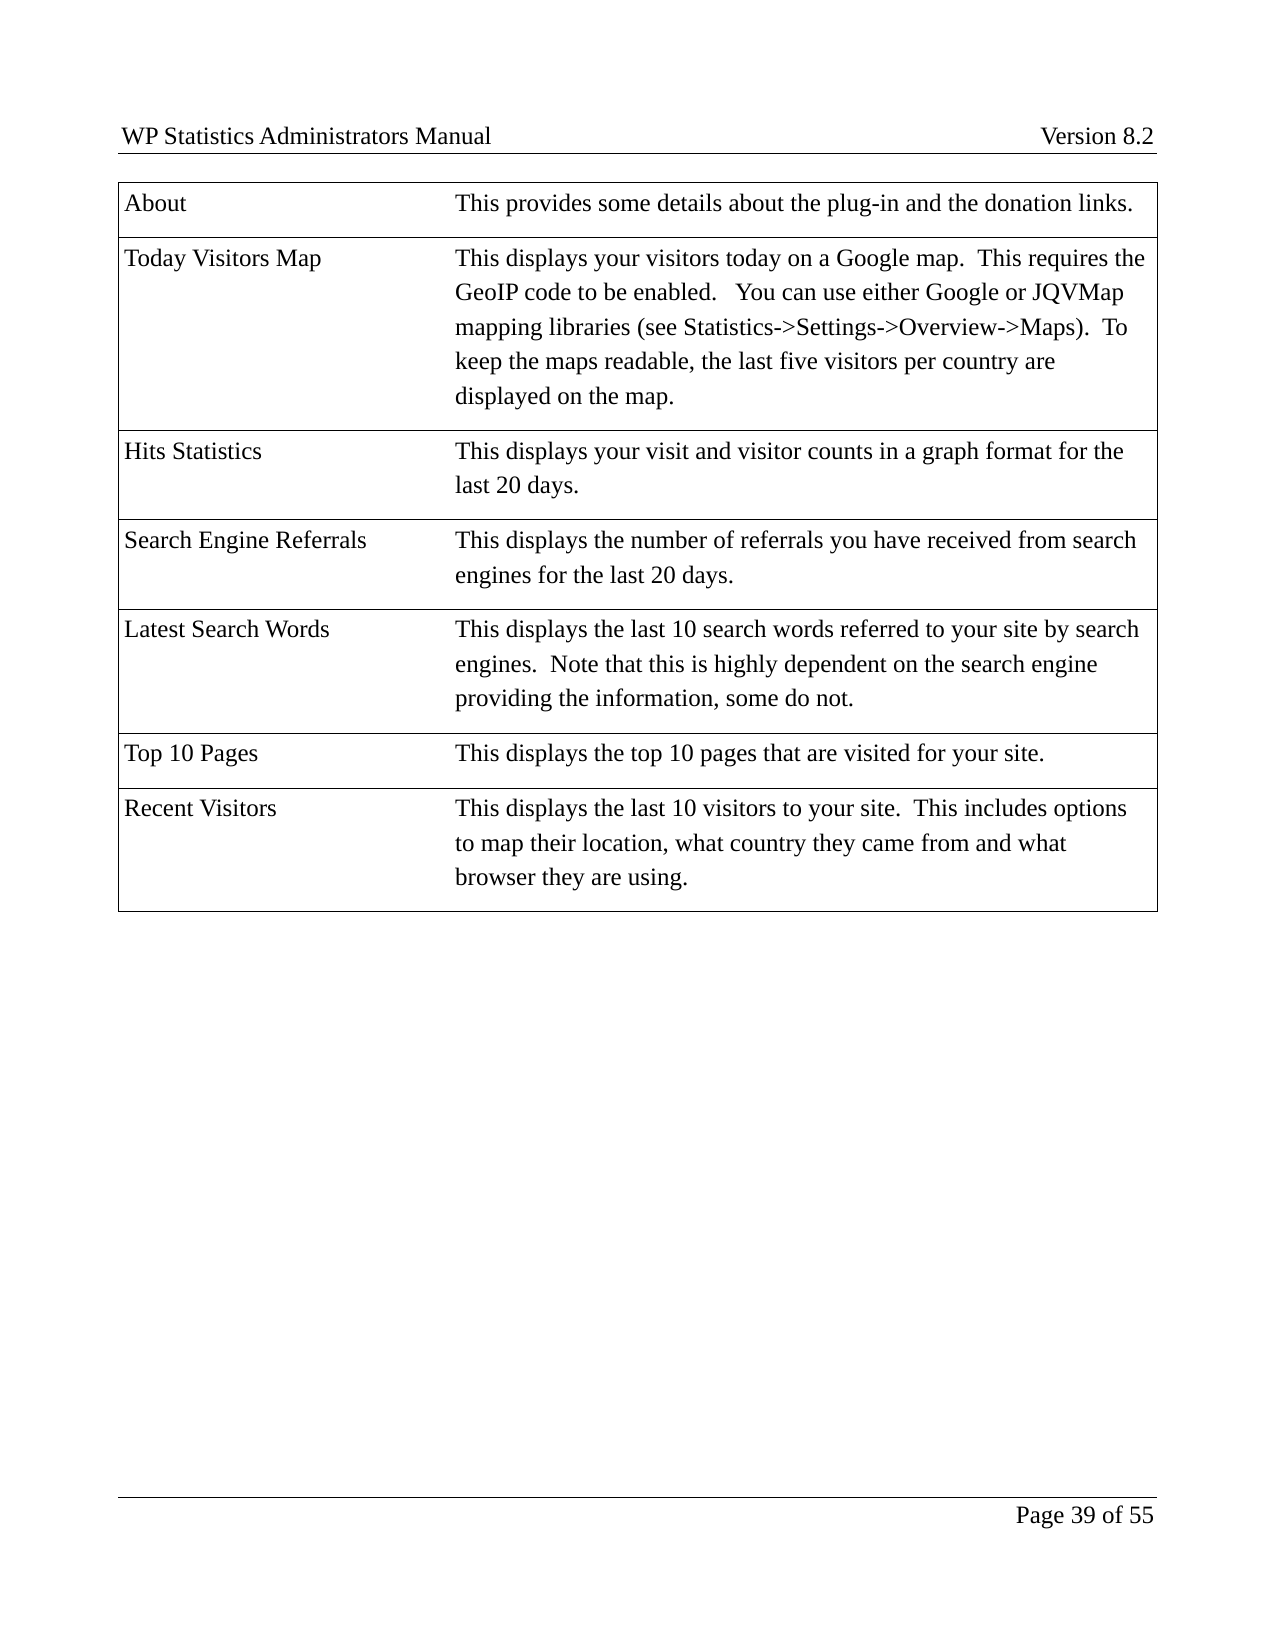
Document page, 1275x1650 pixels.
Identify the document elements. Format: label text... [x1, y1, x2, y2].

table_cell Hits Statistics [119, 431, 449, 519]
table_cell This provides some details about the plug-in and the donation links. [449, 183, 1157, 237]
table_cell This displays the top 10 pages that are visited for your site. [449, 734, 1157, 787]
table_cell Top 10 Pages [119, 734, 449, 787]
table_cell This displays the last 10 visitors to your site. This includes options to map their location, what country they came from and what browser they are using. [449, 789, 1157, 911]
table_cell This displays your visitors today on a Google map. This requires the GeoIP code to be enabled. You can use either Google or JQVMap mapping libraries (see Statistics->Settings->Overview->Maps). To keep the maps readable, the last five visitors per country are displayed on the map. [449, 238, 1157, 430]
table_cell This displays the number of referrals you have received from search engines for the last 20 days. [449, 520, 1157, 609]
table_cell Search Engine Referrals [119, 520, 449, 609]
table_cell About [119, 183, 449, 237]
table_cell This displays your visit and visitor counts in a graph format for the last 20 days. [449, 431, 1157, 519]
table_cell Latest Search Words [119, 610, 449, 733]
table_cell Recent Visitors [119, 789, 449, 911]
table_cell This displays the last 10 search words referred to your site by search engines. Note that this is highly dependent on the search engine providing the information, some do not. [449, 610, 1157, 733]
table_cell Today Visitors Map [119, 238, 449, 430]
